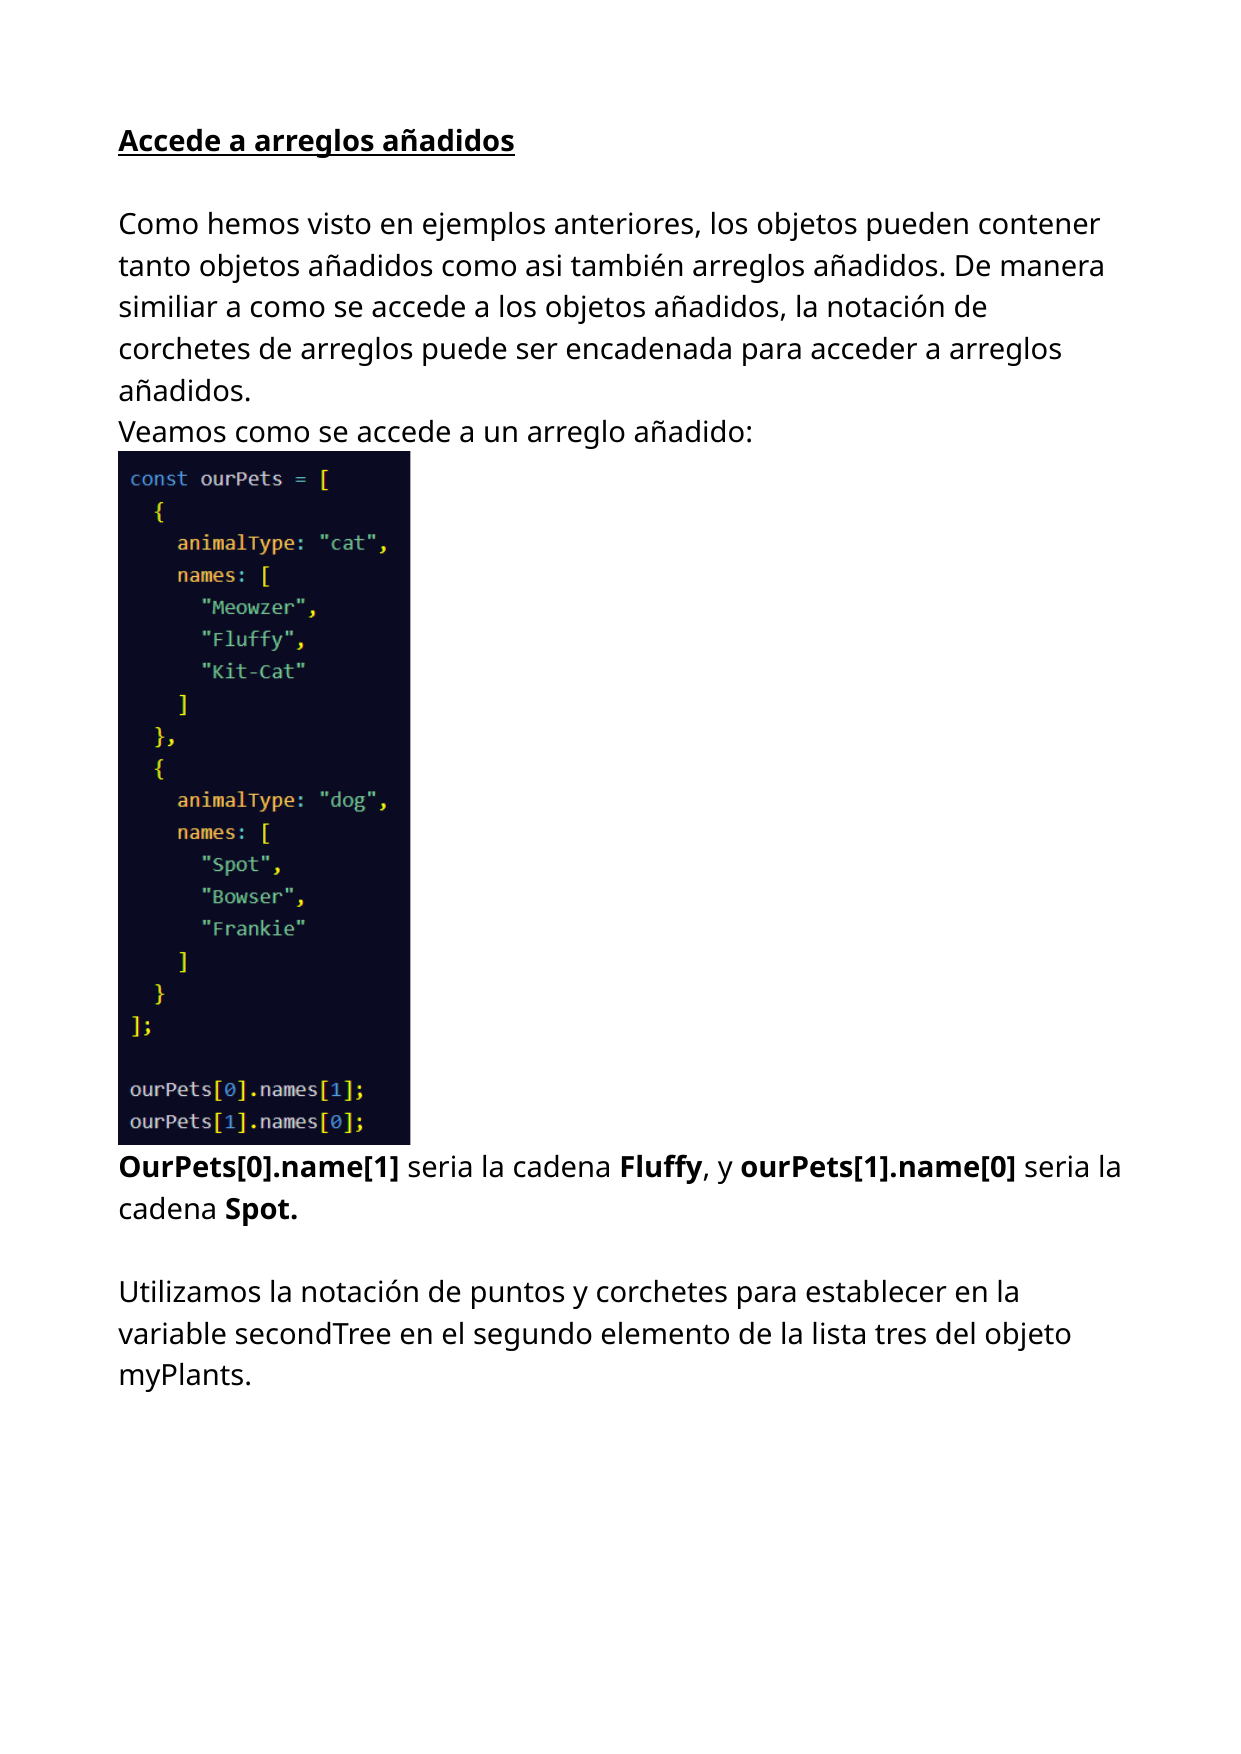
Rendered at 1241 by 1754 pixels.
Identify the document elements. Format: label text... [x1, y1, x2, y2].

text OurPets[0].name[1] seria la cadena Fluffy, y ourPets[1].name[0] seria la cadena Spot. [118, 1144, 1122, 1228]
text Utilizamos la notación de puntos y corchetes para establecer en la variable secondTree en el segundo elemento de la lista tres del objeto myPlants. [118, 1269, 1122, 1394]
text Veamos como se accede a un arreglo añadido: [118, 410, 1122, 451]
text Como hemos visto en ejemplos anteriores, los objetos pueden contener tanto objetos añadidos como asi también arreglos añadidos. De manera similiar a como se accede a los objetos añadidos, la notación de corchetes de arreglos puede ser encadenada para acceder a arreglos añadidos. [118, 201, 1122, 410]
text Accede a arreglos añadidos [118, 118, 1122, 160]
